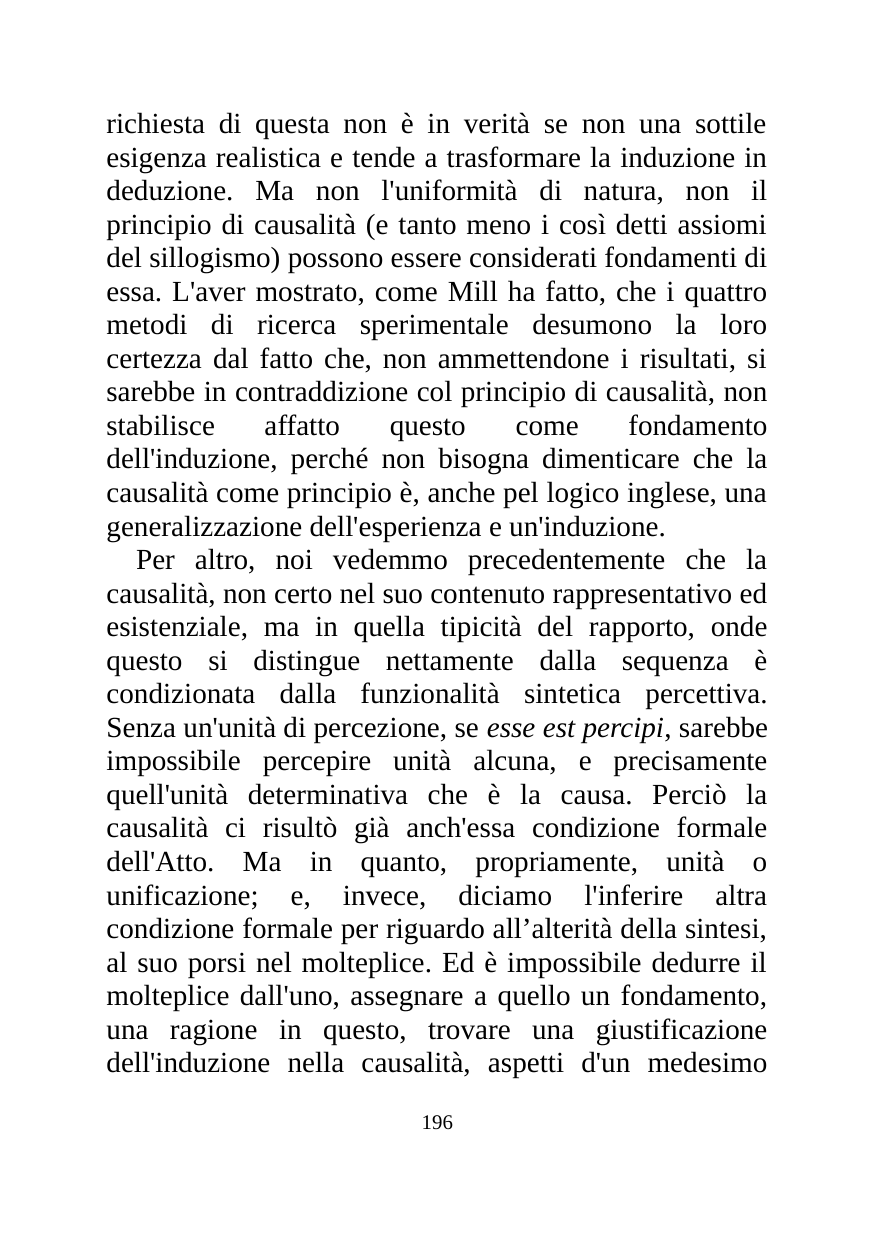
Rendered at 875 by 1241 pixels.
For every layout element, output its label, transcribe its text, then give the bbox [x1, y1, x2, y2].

text Per altro, noi vedemmo precedentemente che la causalità, non certo nel suo contenuto rappresentativo ed esistenziale, ma in quella tipicità del rapporto, onde questo si distingue nettamente dalla sequenza è condizionata dalla funzionalità sintetica percettiva. Senza un'unità di percezione, se esse est percipi, sarebbe impossibile percepire unità alcuna, e precisamente quell'unità determinativa che è la causa. Perciò la causalità ci risultò già anch'essa condizione formale dell'Atto. Ma in quanto, propriamente, unità o unificazione; e, invece, diciamo l'inferire altra condizione formale per riguardo all’alterità della sintesi, al suo porsi nel molteplice. Ed è impossibile dedurre il molteplice dall'uno, assegnare a quello un fondamento, una ragione in questo, trovare una giustificazione dell'induzione nella causalità, aspetti d'un medesimo [106, 542, 768, 1079]
text richiesta di questa non è in verità se non una sottile esigenza realistica e tende a trasformare la induzione in deduzione. Ma non l'uniformità di natura, non il principio di causalità (e tanto meno i così detti assiomi del sillogismo) possono essere considerati fondamenti di essa. L'aver mostrato, come Mill ha fatto, che i quattro metodi di ricerca sperimentale desumono la loro certezza dal fatto che, non ammettendone i risultati, si sarebbe in contraddizione col principio di causalità, non stabilisce affatto questo come fondamento dell'induzione, perché non bisogna dimenticare che la causalità come principio è, anche pel logico inglese, una generalizzazione dell'esperienza e un'induzione. [106, 106, 768, 542]
